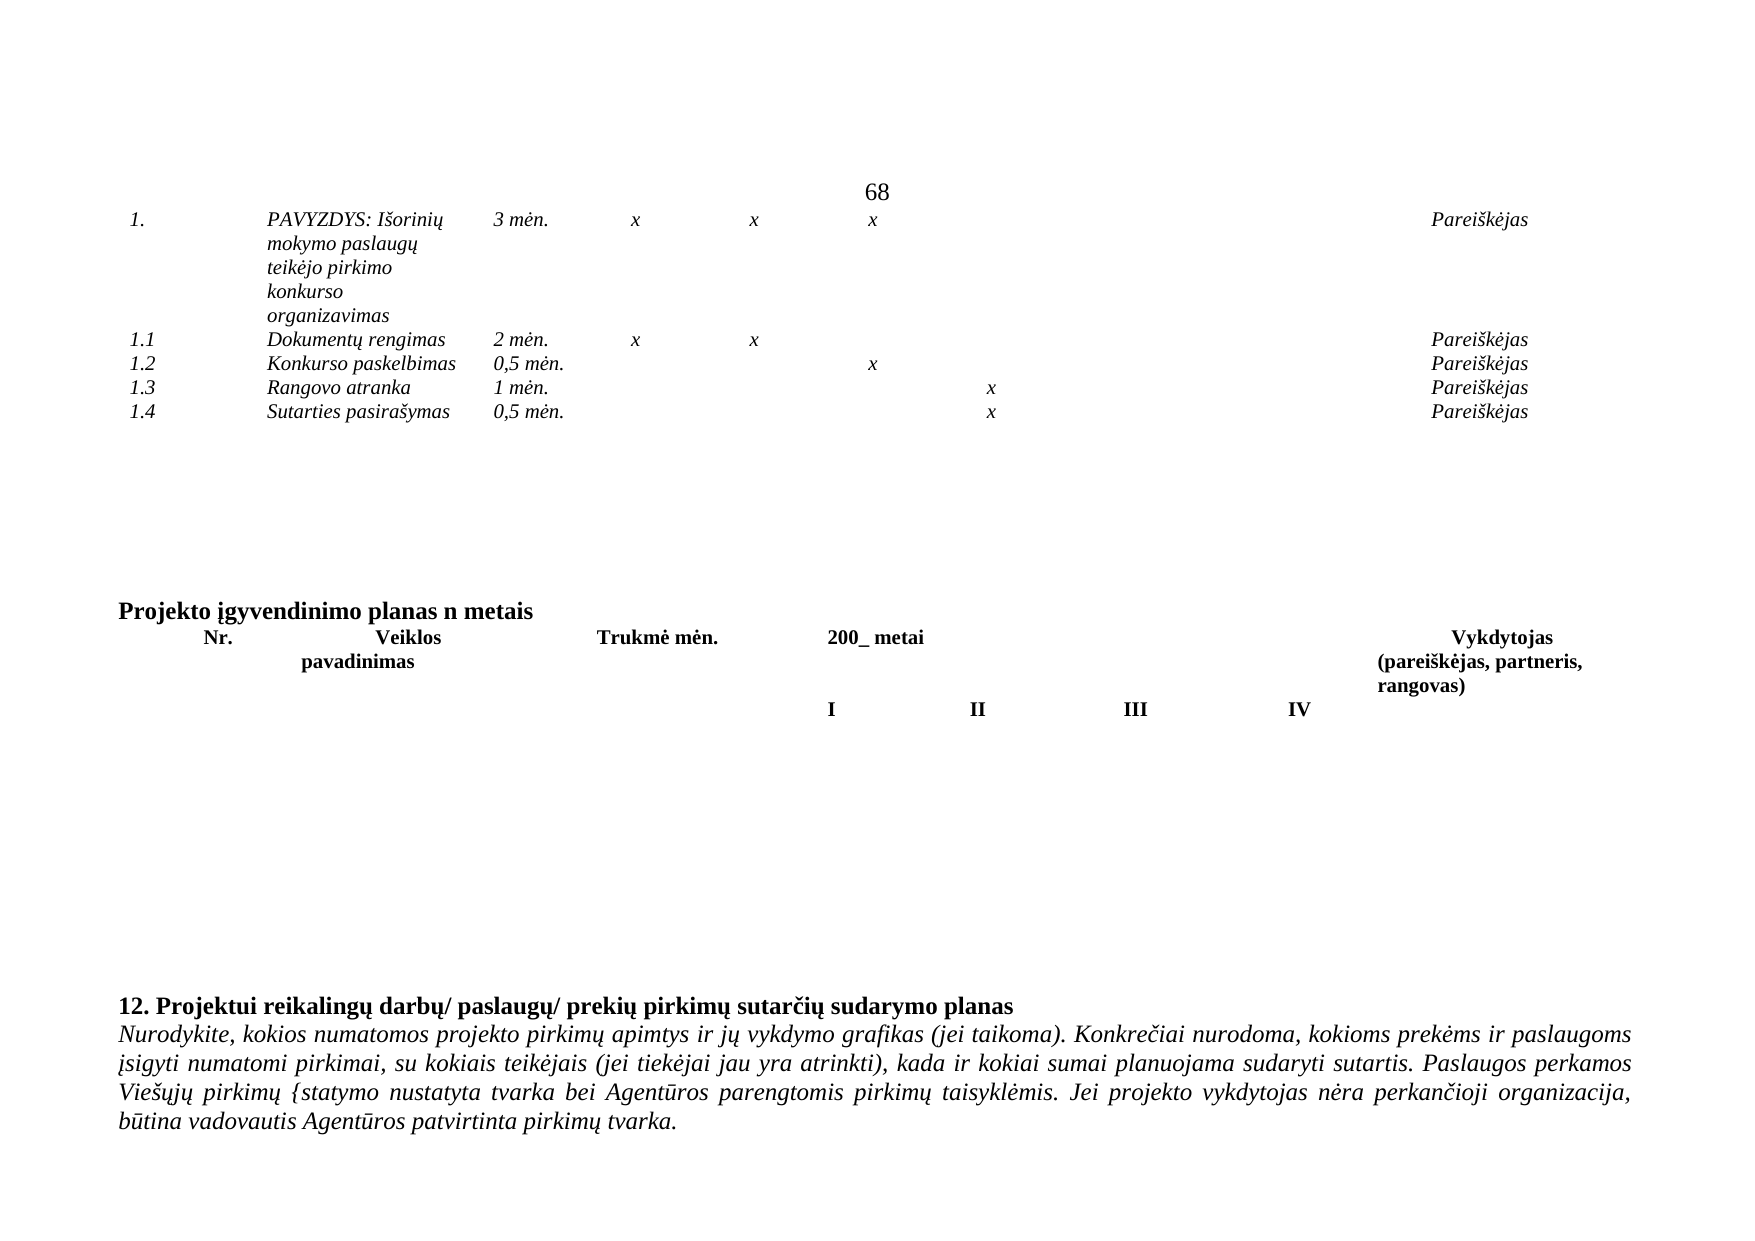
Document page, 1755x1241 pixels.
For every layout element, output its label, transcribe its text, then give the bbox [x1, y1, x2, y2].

table_cell [1122, 423, 1149, 447]
table_cell [1093, 938, 1148, 962]
table_cell [857, 447, 975, 471]
table_cell [620, 495, 738, 519]
table_cell [857, 544, 975, 568]
table_cell [290, 745, 511, 769]
table_cell [1257, 770, 1311, 793]
table_cell [118, 914, 290, 938]
table_cell [1149, 399, 1194, 423]
table_cell [118, 544, 256, 568]
table_cell [1285, 327, 1330, 351]
table_cell [1257, 818, 1311, 842]
table_cell [482, 423, 619, 447]
table_cell 1.4 [118, 399, 256, 423]
table_cell [1257, 890, 1311, 914]
table_cell [935, 818, 986, 842]
table_cell [1366, 794, 1636, 818]
table_cell [935, 938, 986, 962]
table_cell [790, 745, 837, 769]
table_cell [986, 842, 1038, 866]
table_cell [738, 375, 857, 399]
table_cell [790, 890, 837, 914]
table_cell PAVYZDYS: Išorinių mokymo paslaugų teikėjo pirkimo konkurso organizavimas [256, 207, 482, 327]
table_cell [1149, 207, 1194, 327]
table_cell [1375, 495, 1420, 519]
table_cell [837, 770, 884, 793]
table_cell x [620, 207, 738, 327]
table_cell [857, 423, 975, 447]
table_cell [1038, 914, 1093, 938]
table_cell [1122, 471, 1149, 495]
table_cell [1094, 423, 1122, 447]
table_cell [1195, 520, 1240, 543]
table_cell [620, 351, 738, 375]
table_cell [1195, 447, 1240, 471]
table_cell [1148, 818, 1203, 842]
table_cell [1257, 842, 1311, 866]
table_cell [742, 745, 789, 769]
table_cell [935, 745, 986, 769]
table_cell [986, 866, 1038, 890]
table_cell [1240, 399, 1285, 423]
table_cell [1195, 351, 1240, 375]
table_cell [290, 866, 511, 890]
table_cell [742, 842, 789, 866]
table_cell [1311, 745, 1366, 769]
table_cell [1366, 914, 1636, 938]
table_cell [975, 351, 1094, 375]
table_cell II [884, 697, 1038, 721]
table_cell [290, 818, 511, 842]
table_cell [620, 423, 738, 447]
table_cell [1330, 544, 1375, 568]
table_cell [1366, 745, 1636, 769]
table_cell [837, 938, 884, 962]
table_cell [1366, 721, 1636, 745]
table_cell [1375, 520, 1420, 543]
table_cell 3 mėn. [482, 207, 619, 327]
table_cell [986, 938, 1038, 962]
table_cell [511, 697, 742, 721]
table_cell [837, 914, 884, 938]
table_cell [935, 890, 986, 914]
table_cell [118, 745, 290, 769]
table_cell Dokumentų rengimas [256, 327, 482, 351]
table_cell [118, 818, 290, 842]
table_cell [1094, 447, 1122, 471]
table_cell [1311, 914, 1366, 938]
table_cell [1330, 471, 1375, 495]
table_cell [738, 471, 857, 495]
table_cell [742, 794, 789, 818]
table_cell [975, 520, 1094, 543]
table_cell [1148, 721, 1203, 745]
table_cell x [620, 327, 738, 351]
table_cell [1420, 495, 1636, 519]
table_cell [1038, 938, 1093, 962]
table_cell I [742, 697, 884, 721]
table_cell [1285, 495, 1330, 519]
table_cell [837, 818, 884, 842]
table_cell [1330, 495, 1375, 519]
table_cell [1285, 447, 1330, 471]
table_cell [935, 842, 986, 866]
table_cell [118, 890, 290, 914]
table_cell [986, 794, 1038, 818]
table_cell IV [1203, 697, 1366, 721]
table_cell [511, 770, 742, 793]
table_cell [1203, 866, 1257, 890]
table_cell [1285, 544, 1330, 568]
table_cell [118, 520, 256, 543]
table_cell [118, 423, 256, 447]
table_cell [738, 495, 857, 519]
table_cell Sutarties pasirašymas [256, 399, 482, 423]
table_cell [1420, 447, 1636, 471]
table_cell [1094, 495, 1122, 519]
table_cell [1094, 544, 1122, 568]
table_cell [738, 544, 857, 568]
table_cell [1093, 866, 1148, 890]
table_cell [1122, 495, 1149, 519]
table_cell [975, 447, 1094, 471]
table_cell [1366, 770, 1636, 793]
table_cell [790, 818, 837, 842]
table_cell [1122, 351, 1149, 375]
table_cell [1311, 890, 1366, 914]
table_header Trukmė mėn. [511, 625, 742, 697]
table_cell [511, 842, 742, 866]
table_cell [118, 794, 290, 818]
table_header 200_ metai [742, 625, 1366, 697]
table_cell [742, 866, 789, 890]
table_cell [1148, 794, 1203, 818]
table_cell [290, 697, 511, 721]
table_cell [790, 794, 837, 818]
table_cell [837, 890, 884, 914]
table_cell [1240, 447, 1285, 471]
table_cell [511, 890, 742, 914]
table_cell [1203, 721, 1257, 745]
table_cell [1094, 471, 1122, 495]
table_cell [1257, 938, 1311, 962]
table_cell [1093, 914, 1148, 938]
table_cell [1311, 866, 1366, 890]
table_header Nr. [118, 625, 290, 697]
table_cell [1122, 375, 1149, 399]
table_cell [118, 770, 290, 793]
table_cell [790, 842, 837, 866]
table_cell [1330, 327, 1375, 351]
table_cell [1203, 794, 1257, 818]
table_cell [620, 375, 738, 399]
table_cell [1366, 890, 1636, 914]
table_cell [1094, 520, 1122, 543]
table_cell 1. [118, 207, 256, 327]
table_header Vykdytojas (pareiškėjas, partneris, rangovas) [1366, 625, 1636, 697]
table_cell [1366, 697, 1636, 721]
table_cell [975, 327, 1094, 351]
table_cell [1093, 770, 1148, 793]
table_cell [256, 423, 482, 447]
table_cell [1038, 890, 1093, 914]
table_cell Pareiškėjas [1420, 207, 1636, 327]
table_cell 0,5 mėn. [482, 399, 619, 423]
table_cell [620, 447, 738, 471]
table_cell [1122, 520, 1149, 543]
table_cell [118, 938, 290, 962]
table_cell [986, 890, 1038, 914]
table_cell [1311, 938, 1366, 962]
table_cell [290, 914, 511, 938]
table_cell [935, 770, 986, 793]
table_cell 0,5 mėn. [482, 351, 619, 375]
table_cell [1195, 399, 1240, 423]
table_cell [1122, 447, 1149, 471]
table_cell [1285, 351, 1330, 375]
table_cell [256, 495, 482, 519]
table_cell [1257, 914, 1311, 938]
table_cell [935, 721, 986, 745]
table_cell [1366, 818, 1636, 842]
table_cell Konkurso paskelbimas [256, 351, 482, 375]
table_cell [1240, 207, 1285, 327]
table_cell [1311, 770, 1366, 793]
table_cell [290, 890, 511, 914]
table_cell [1285, 375, 1330, 399]
table_cell [118, 842, 290, 866]
table_cell [1203, 770, 1257, 793]
table_cell [118, 697, 290, 721]
table_cell [837, 721, 884, 745]
table_cell [1366, 938, 1636, 962]
table_cell [1195, 471, 1240, 495]
table_cell [1420, 520, 1636, 543]
table_cell Pareiškėjas [1420, 399, 1636, 423]
table_cell [1093, 721, 1148, 745]
table_cell 1.2 [118, 351, 256, 375]
table_cell [1094, 207, 1122, 327]
table_cell [738, 351, 857, 375]
table_header Veiklos pavadinimas [290, 625, 511, 697]
table_cell [1420, 471, 1636, 495]
table_cell [511, 938, 742, 962]
table_cell x [738, 327, 857, 351]
table_cell [1149, 423, 1194, 447]
table_cell [1311, 842, 1366, 866]
table_cell [620, 544, 738, 568]
table_cell [1420, 423, 1636, 447]
table_cell [620, 471, 738, 495]
table_cell [1148, 745, 1203, 769]
table_cell [1203, 818, 1257, 842]
table_cell [790, 866, 837, 890]
table_cell [290, 770, 511, 793]
table_cell [1093, 818, 1148, 842]
table_cell [1330, 520, 1375, 543]
table_cell [1122, 544, 1149, 568]
table_cell [1366, 866, 1636, 890]
table_cell [1094, 399, 1122, 423]
table_cell [1038, 794, 1093, 818]
table_cell 2 mėn. [482, 327, 619, 351]
table_cell [790, 938, 837, 962]
table_cell [118, 495, 256, 519]
table_cell [1195, 207, 1240, 327]
table_cell [1195, 544, 1240, 568]
table_cell [837, 866, 884, 890]
table_cell [986, 745, 1038, 769]
table_cell [1330, 375, 1375, 399]
table_cell [884, 842, 935, 866]
table_cell [742, 721, 789, 745]
table_cell [1094, 327, 1122, 351]
table_cell [857, 520, 975, 543]
table_cell [742, 770, 789, 793]
table_cell [482, 471, 619, 495]
text Projekto įgyvendinimo planas n metais [118, 596, 1636, 625]
table_cell [1375, 447, 1420, 471]
table_cell [975, 423, 1094, 447]
table_cell [790, 770, 837, 793]
table_cell [118, 866, 290, 890]
table_cell [1038, 842, 1093, 866]
table_cell [857, 495, 975, 519]
table_cell [975, 207, 1094, 327]
table_cell [482, 520, 619, 543]
table_cell [1240, 520, 1285, 543]
table_cell [1420, 544, 1636, 568]
table_cell [1195, 327, 1240, 351]
table_cell Rangovo atranka [256, 375, 482, 399]
table_cell [742, 890, 789, 914]
table_cell [1285, 399, 1330, 423]
table_cell [1240, 423, 1285, 447]
table_cell [1038, 721, 1093, 745]
table_cell [738, 520, 857, 543]
table_cell [1240, 351, 1285, 375]
table_cell [1375, 471, 1420, 495]
table_cell [742, 914, 789, 938]
table_cell [1203, 914, 1257, 938]
table_cell [1149, 471, 1194, 495]
table_cell [1094, 351, 1122, 375]
table_cell [1330, 351, 1375, 375]
table_cell [975, 544, 1094, 568]
table_cell [1285, 207, 1330, 327]
table_cell [884, 770, 935, 793]
table_cell [837, 745, 884, 769]
table_cell [1203, 745, 1257, 769]
table_cell [790, 914, 837, 938]
table_cell x [975, 399, 1094, 423]
table_cell [857, 375, 975, 399]
table_cell [482, 447, 619, 471]
table_cell [290, 794, 511, 818]
table_cell [1375, 327, 1420, 351]
table_cell [256, 544, 482, 568]
table_cell [1122, 207, 1149, 327]
table_cell Pareiškėjas [1420, 375, 1636, 399]
table_cell [1285, 520, 1330, 543]
table_cell [1149, 520, 1194, 543]
table_cell [1148, 890, 1203, 914]
table_cell [511, 866, 742, 890]
table_cell [1240, 327, 1285, 351]
table_cell [884, 818, 935, 842]
table_cell [1148, 914, 1203, 938]
table_cell 1.3 [118, 375, 256, 399]
table_cell [1240, 495, 1285, 519]
table_cell [1148, 866, 1203, 890]
table_cell [1203, 842, 1257, 866]
table_cell [1038, 770, 1093, 793]
table_cell [884, 890, 935, 914]
table_cell [986, 818, 1038, 842]
table_cell [1149, 495, 1194, 519]
table_cell [1093, 745, 1148, 769]
table_cell [1195, 375, 1240, 399]
table_cell [1195, 495, 1240, 519]
table_cell [1257, 794, 1311, 818]
table_cell [482, 495, 619, 519]
table_cell [1148, 938, 1203, 962]
table_cell [1257, 721, 1311, 745]
table_cell [1149, 327, 1194, 351]
table_cell [738, 447, 857, 471]
table_cell [1330, 423, 1375, 447]
table_cell [1038, 866, 1093, 890]
table_cell [511, 794, 742, 818]
table_cell [290, 721, 511, 745]
table_cell [1122, 399, 1149, 423]
table_cell [986, 770, 1038, 793]
text 12. Projektui reikalingų darbų/ paslaugų/ prekių pirkimų sutarčių sudarymo planas [118, 991, 1636, 1019]
table_cell [290, 842, 511, 866]
table_cell [742, 818, 789, 842]
table_cell III [1038, 697, 1203, 721]
table_cell [290, 938, 511, 962]
table_cell [975, 471, 1094, 495]
table_cell [975, 495, 1094, 519]
table_cell [935, 866, 986, 890]
table_cell [1311, 818, 1366, 842]
table_cell [482, 544, 619, 568]
table_cell [1093, 842, 1148, 866]
table_cell [511, 745, 742, 769]
table_cell [1330, 447, 1375, 471]
table_cell [1093, 890, 1148, 914]
table_cell [1149, 447, 1194, 471]
table_cell [1149, 544, 1194, 568]
table_cell [118, 721, 290, 745]
table_cell [738, 423, 857, 447]
table_cell [256, 471, 482, 495]
table_cell [1311, 721, 1366, 745]
table_cell [837, 794, 884, 818]
table_cell [511, 721, 742, 745]
table_cell x [857, 207, 975, 327]
table_cell 1 mėn. [482, 375, 619, 399]
table_cell [1240, 544, 1285, 568]
table_cell [1375, 375, 1420, 399]
table_cell [857, 399, 975, 423]
table_cell [1094, 375, 1122, 399]
table_cell [1375, 351, 1420, 375]
table_cell x [975, 375, 1094, 399]
table_cell x [857, 351, 975, 375]
table_cell [884, 745, 935, 769]
table_cell [1122, 327, 1149, 351]
table_cell [1311, 794, 1366, 818]
table_cell Pareiškėjas [1420, 327, 1636, 351]
table_cell [884, 914, 935, 938]
table_cell [620, 520, 738, 543]
table_cell [1330, 399, 1375, 423]
table_cell [1285, 423, 1330, 447]
table_cell [884, 794, 935, 818]
table_cell [1375, 399, 1420, 423]
table_cell [118, 471, 256, 495]
text Nurodykite, kokios numatomos projekto pirkimų apimtys ir jų vykdymo grafikas (jei taikoma). Konkrečiai nurodoma, kokioms prekėms ir paslaugoms įsigyti numatomi pirkimai, su kokiais teikėjais (jei tiekėjai jau yra atrinkti), kada ir kokiai sumai planuojama sudaryti sutartis. Paslaugos perkamos Viešųjų pirkimų {statymo nustatyta tvarka bei Agentūros parengtomis pirkimų taisyklėmis. Jei projekto vykdytojas nėra perkančioji organizacija, būtina vadovautis Agentūros patvirtinta pirkimų tvarka. [118, 1019, 1636, 1134]
table_cell [1148, 770, 1203, 793]
table_cell [256, 447, 482, 471]
table_cell [1195, 423, 1240, 447]
table_cell [1285, 471, 1330, 495]
table_cell [1375, 207, 1420, 327]
table_cell [1149, 375, 1194, 399]
table_cell [1240, 471, 1285, 495]
table_cell [1038, 745, 1093, 769]
table_cell [837, 842, 884, 866]
table_cell [1148, 842, 1203, 866]
table_cell [1366, 842, 1636, 866]
table_cell [620, 399, 738, 423]
table_cell [986, 914, 1038, 938]
table_cell [1257, 745, 1311, 769]
table_cell [256, 520, 482, 543]
table_cell [1375, 423, 1420, 447]
table_cell Pareiškėjas [1420, 351, 1636, 375]
table_cell [857, 327, 975, 351]
table_cell 1.1 [118, 327, 256, 351]
table_cell [857, 471, 975, 495]
table_cell [1257, 866, 1311, 890]
table_cell [511, 818, 742, 842]
table_cell [1203, 938, 1257, 962]
table_cell [884, 866, 935, 890]
table_cell [790, 721, 837, 745]
table_cell x [738, 207, 857, 327]
table_cell [884, 938, 935, 962]
table_cell [935, 914, 986, 938]
table_cell [118, 447, 256, 471]
table_cell [1203, 890, 1257, 914]
table_cell [1038, 818, 1093, 842]
table_cell [1149, 351, 1194, 375]
table_cell [738, 399, 857, 423]
table_cell [986, 721, 1038, 745]
table_cell [884, 721, 935, 745]
table_cell [1375, 544, 1420, 568]
table_cell [511, 914, 742, 938]
table_cell [742, 938, 789, 962]
table_cell [935, 794, 986, 818]
table_cell [1093, 794, 1148, 818]
table_cell [1330, 207, 1375, 327]
table_cell [1240, 375, 1285, 399]
